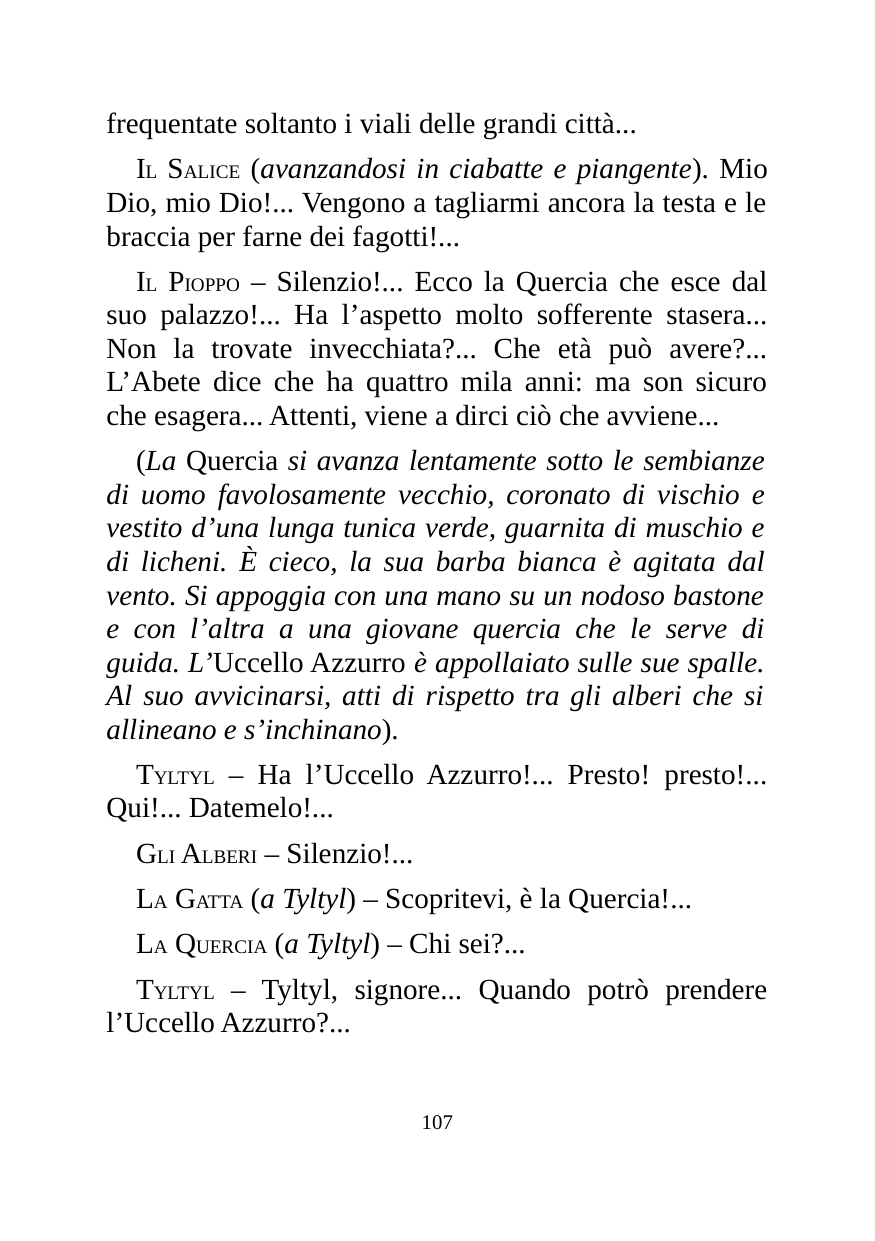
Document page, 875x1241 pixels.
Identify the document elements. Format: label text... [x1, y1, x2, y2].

text (La Quercia si avanza lentamente sotto le sembianze di uomo favolosamente vecchio, coronato di vischio e vestito d’una lunga tunica verde, guarnita di muschio e di licheni. È cieco, la sua barba bianca è agitata dal vento. Si appoggia con una mano su un nodoso bastone e con l’altra a una giovane quercia che le serve di guida. L’Uccello Azzurro è appollaiato sulle sue spalle. Al suo avvicinarsi, atti di rispetto tra gli alberi che si allineano e s’inchinano). [106, 443, 768, 745]
text Gli Alberi – Silenzio!... [106, 836, 768, 869]
text Tyltyl – Ha l’Uccello Azzurro!... Presto! presto!... Qui!... Datemelo!... [106, 757, 768, 824]
text Il Pioppo – Silenzio!... Ecco la Quercia che esce dal suo palazzo!... Ha l’aspetto molto sofferente stasera... Non la trovate invecchiata?... Che età può avere?... L’Abete dice che ha quattro mila anni: ma son sicuro che esagera... Attenti, viene a dirci ciò che avviene... [106, 264, 768, 432]
text La Quercia (a Tyltyl) – Chi sei?... [106, 927, 768, 960]
text Tyltyl – Tyltyl, signore... Quando potrò prendere l’Uccello Azzurro?... [106, 972, 768, 1039]
text La Gatta (a Tyltyl) – Scopritevi, è la Quercia!... [106, 881, 768, 915]
text Il Salice (avanzandosi in ciabatte e piangente). Mio Dio, mio Dio!... Vengono a tagliarmi ancora la testa e le braccia per farne dei fagotti!... [106, 152, 768, 252]
text frequentate soltanto i viali delle grandi città... [106, 106, 768, 140]
